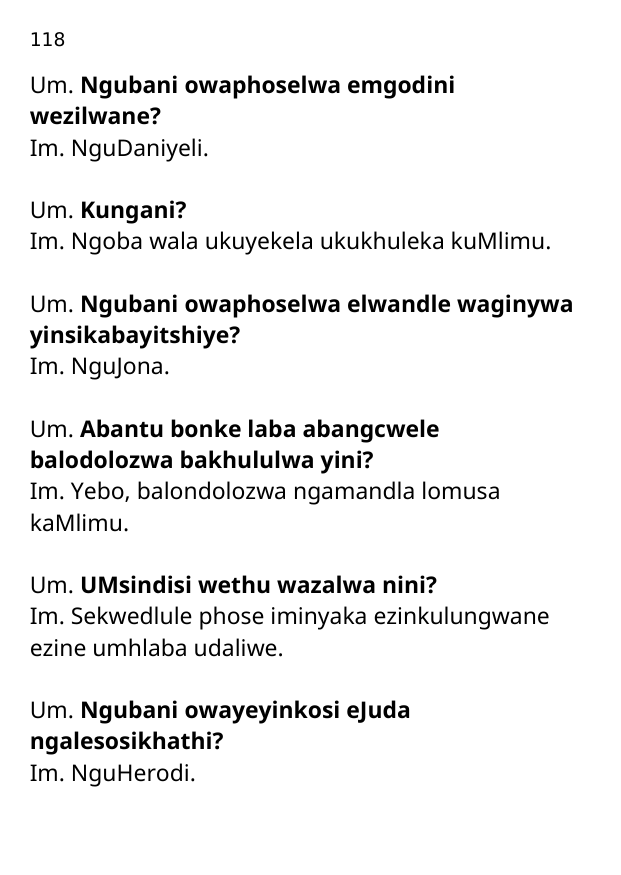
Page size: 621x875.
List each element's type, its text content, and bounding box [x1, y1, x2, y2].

text Um. Kungani? [29, 194, 576, 225]
text Um. Ngubani owayeyinkosi eJuda ngalesosikhathi? [29, 694, 576, 757]
text Um. UMsindisi wethu wazalwa nini? [29, 569, 576, 600]
text Um. Abantu bonke laba abangcwele balodolozwa bakhululwa yini? [29, 413, 576, 475]
text Im. Yebo, balondolozwa ngamandla lomusa kaMlimu. [29, 475, 576, 538]
text Im. Sekwedlule phose iminyaka ezinkulungwane ezine umhlaba udaliwe. [29, 600, 576, 663]
text Im. Ngoba wala ukuyekela ukukhuleka kuMlimu. [29, 225, 576, 257]
text Um. Ngubani owaphoselwa emgodini wezilwane? [29, 69, 576, 132]
text Um. Ngubani owaphoselwa elwandle waginywa yinsikabayitshiye? [29, 288, 576, 350]
text Im. NguJona. [29, 350, 576, 382]
text Im. NguDaniyeli. [29, 132, 576, 163]
text Im. NguHerodi. [29, 757, 576, 788]
